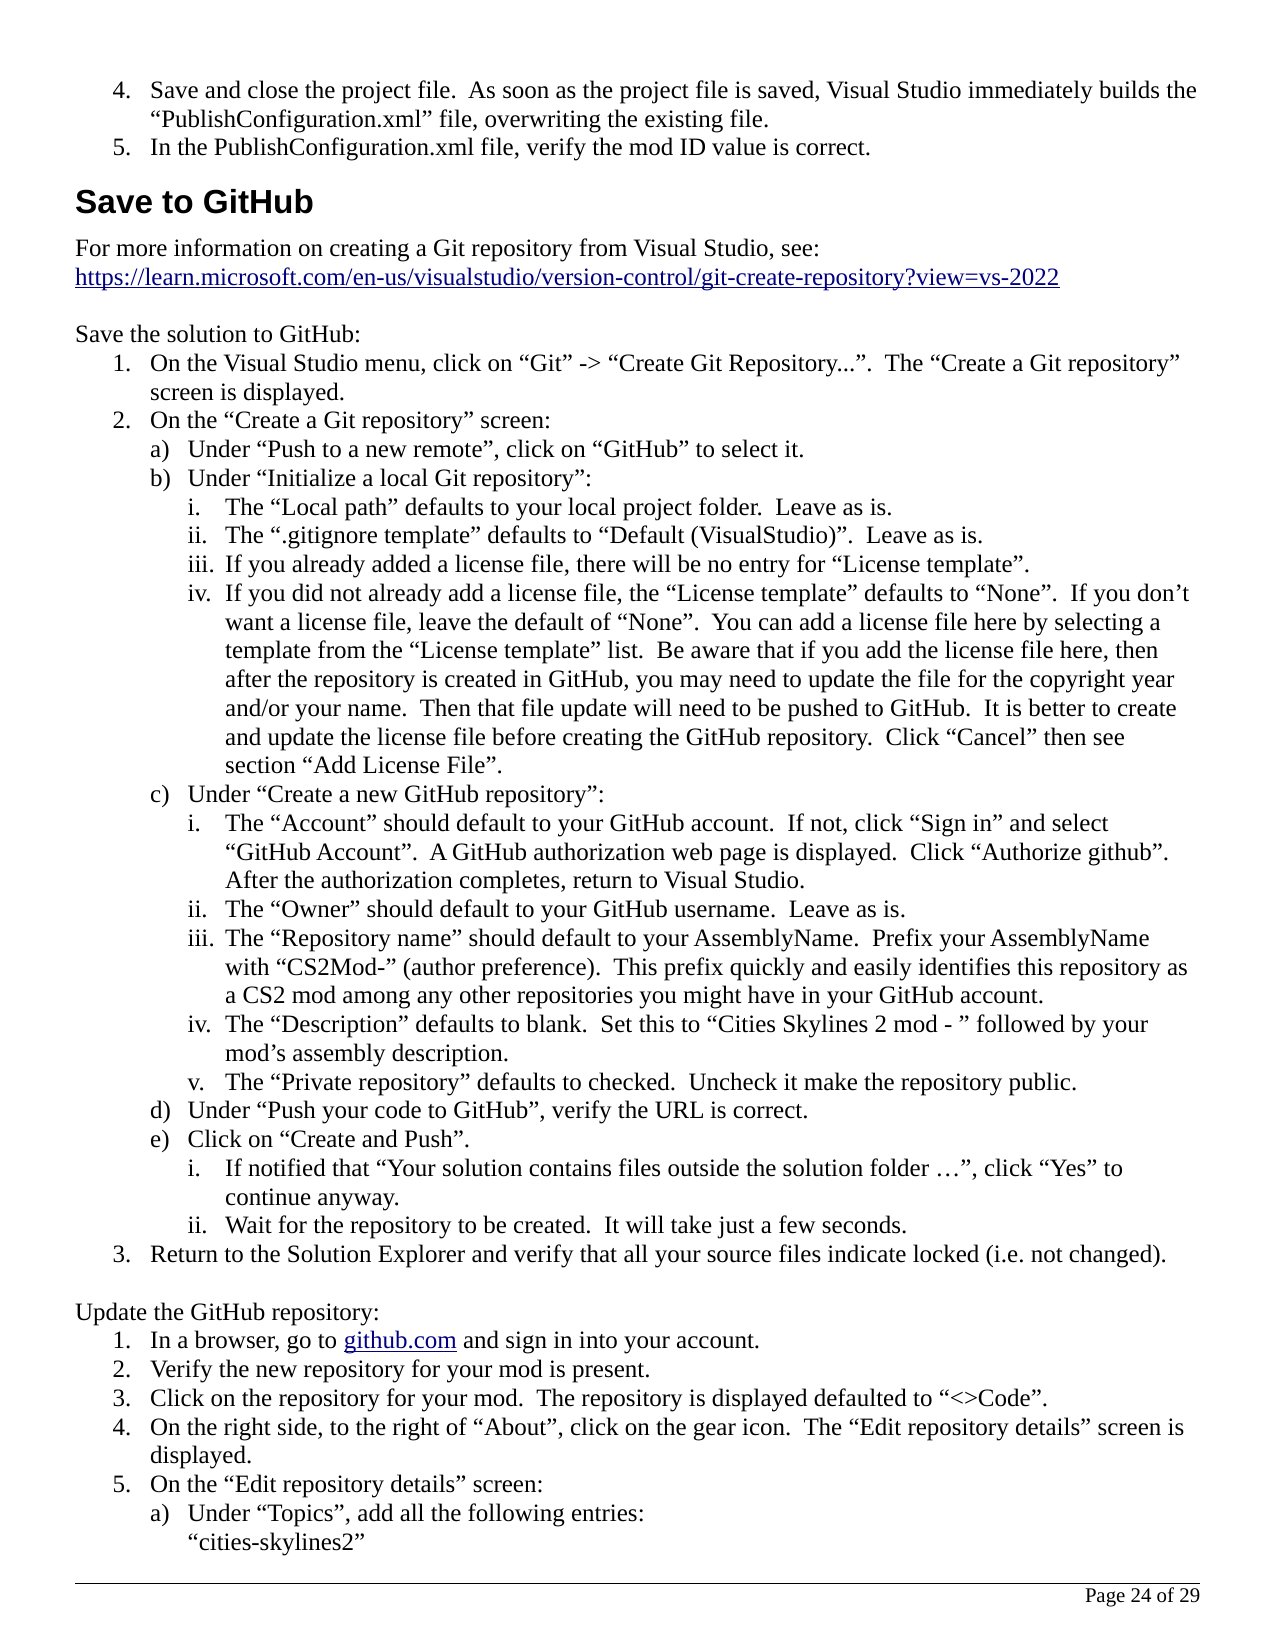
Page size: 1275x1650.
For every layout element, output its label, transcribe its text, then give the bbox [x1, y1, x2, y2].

text Update the GitHub repository: [75, 1297, 1200, 1326]
list In a browser, go to github.com and sign in into your account. [112, 1326, 1200, 1354]
list Under “Topics”, add all the following entries: “cities-skylines2” [150, 1498, 1200, 1556]
list If you already added a license file, there will be no entry for “License template”. [187, 549, 1200, 578]
list The “Account” should default to your GitHub account. If not, click “Sign in” and select “GitHub Account”. A GitHub authorization web page is displayed. Click “Authorize github”. After the authorization completes, return to Visual Studio. [187, 808, 1200, 894]
list On the “Edit repository details” screen: [112, 1469, 1200, 1498]
list The “Repository name” should default to your AssemblyName. Prefix your AssemblyName with “CS2Mod-” (author preference). This prefix quickly and easily identifies this repository as a CS2 mod among any other repositories you might have in your GitHub account. [187, 923, 1200, 1009]
list Under “Create a new GitHub repository”: [150, 779, 1200, 808]
list Click on “Create and Push”. [150, 1124, 1200, 1153]
text For more information on creating a Git repository from Visual Studio, see: https://learn.microsoft.com/en-us/visualstudio/version-control/git-create-repository?view=vs-2022 [75, 233, 1200, 291]
list Click on the repository for your mod. The repository is displayed defaulted to “<>Code”. [112, 1383, 1200, 1412]
list On the “Create a Git repository” screen: [112, 406, 1200, 434]
list If you did not already add a license file, the “License template” defaults to “None”. If you don’t want a license file, leave the default of “None”. You can add a license file here by selecting a template from the “License template” list. Be aware that if you add the license file here, then after the repository is created in GitHub, you may need to update the file for the copyright year and/or your name. Then that file update will need to be pushed to GitHub. It is better to create and update the license file before creating the GitHub repository. Click “Cancel” then see section “Add License File”. [187, 578, 1200, 779]
subtitle Save to GitHub [75, 182, 1200, 221]
list The “Private repository” defaults to checked. Uncheck it make the repository public. [187, 1067, 1200, 1096]
list On the Visual Studio menu, click on “Git” -> “Create Git Repository...”. The “Create a Git repository” screen is displayed. [112, 348, 1200, 406]
list Save and close the project file. As soon as the project file is saved, Visual Studio immediately builds the “PublishConfiguration.xml” file, overwriting the existing file. [112, 75, 1200, 132]
list Wait for the repository to be created. It will take just a few seconds. [187, 1211, 1200, 1239]
text Save the solution to GitHub: [75, 319, 1200, 348]
list Verify the new repository for your mod is present. [112, 1354, 1200, 1383]
list The “Description” defaults to blank. Set this to “Cities Skylines 2 mod - ” followed by your mod’s assembly description. [187, 1009, 1200, 1067]
list Return to the Solution Explorer and verify that all your source files indicate locked (i.e. not changed). [112, 1239, 1200, 1268]
list If notified that “Your solution contains files outside the solution folder …”, click “Yes” to continue anyway. [187, 1153, 1200, 1211]
list Under “Initialize a local Git repository”: [150, 463, 1200, 492]
list Under “Push to a new remote”, click on “GitHub” to select it. [150, 434, 1200, 463]
list The “Local path” defaults to your local project folder. Leave as is. [187, 492, 1200, 521]
list Under “Push your code to GitHub”, verify the URL is correct. [150, 1096, 1200, 1124]
list The “Owner” should default to your GitHub username. Leave as is. [187, 894, 1200, 923]
list The “.gitignore template” defaults to “Default (VisualStudio)”. Leave as is. [187, 521, 1200, 549]
list In the PublishConfiguration.xml file, verify the mod ID value is correct. [112, 132, 1200, 161]
list On the right side, to the right of “About”, click on the gear icon. The “Edit repository details” screen is displayed. [112, 1412, 1200, 1469]
